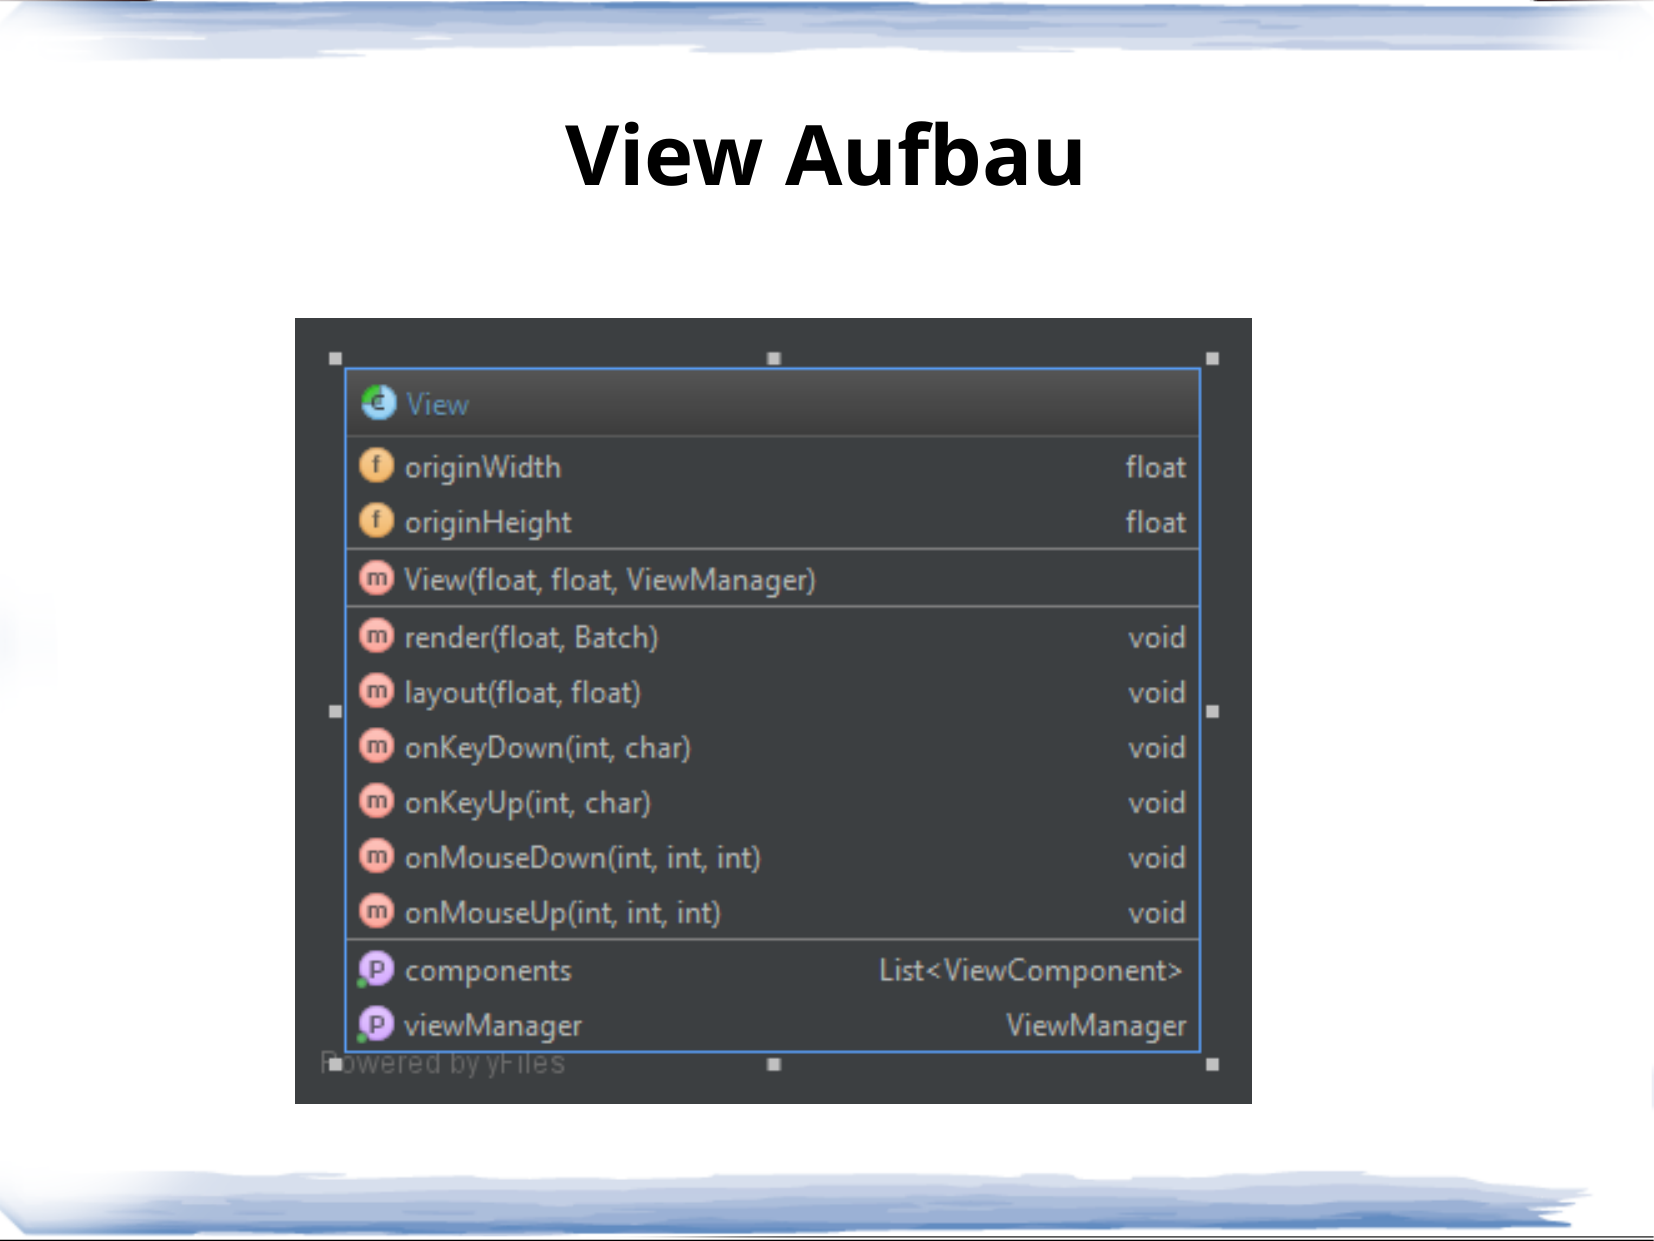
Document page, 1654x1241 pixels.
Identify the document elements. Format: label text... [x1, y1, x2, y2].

picture [0, 0, 1654, 1241]
title View Aufbau [82, 49, 1571, 257]
